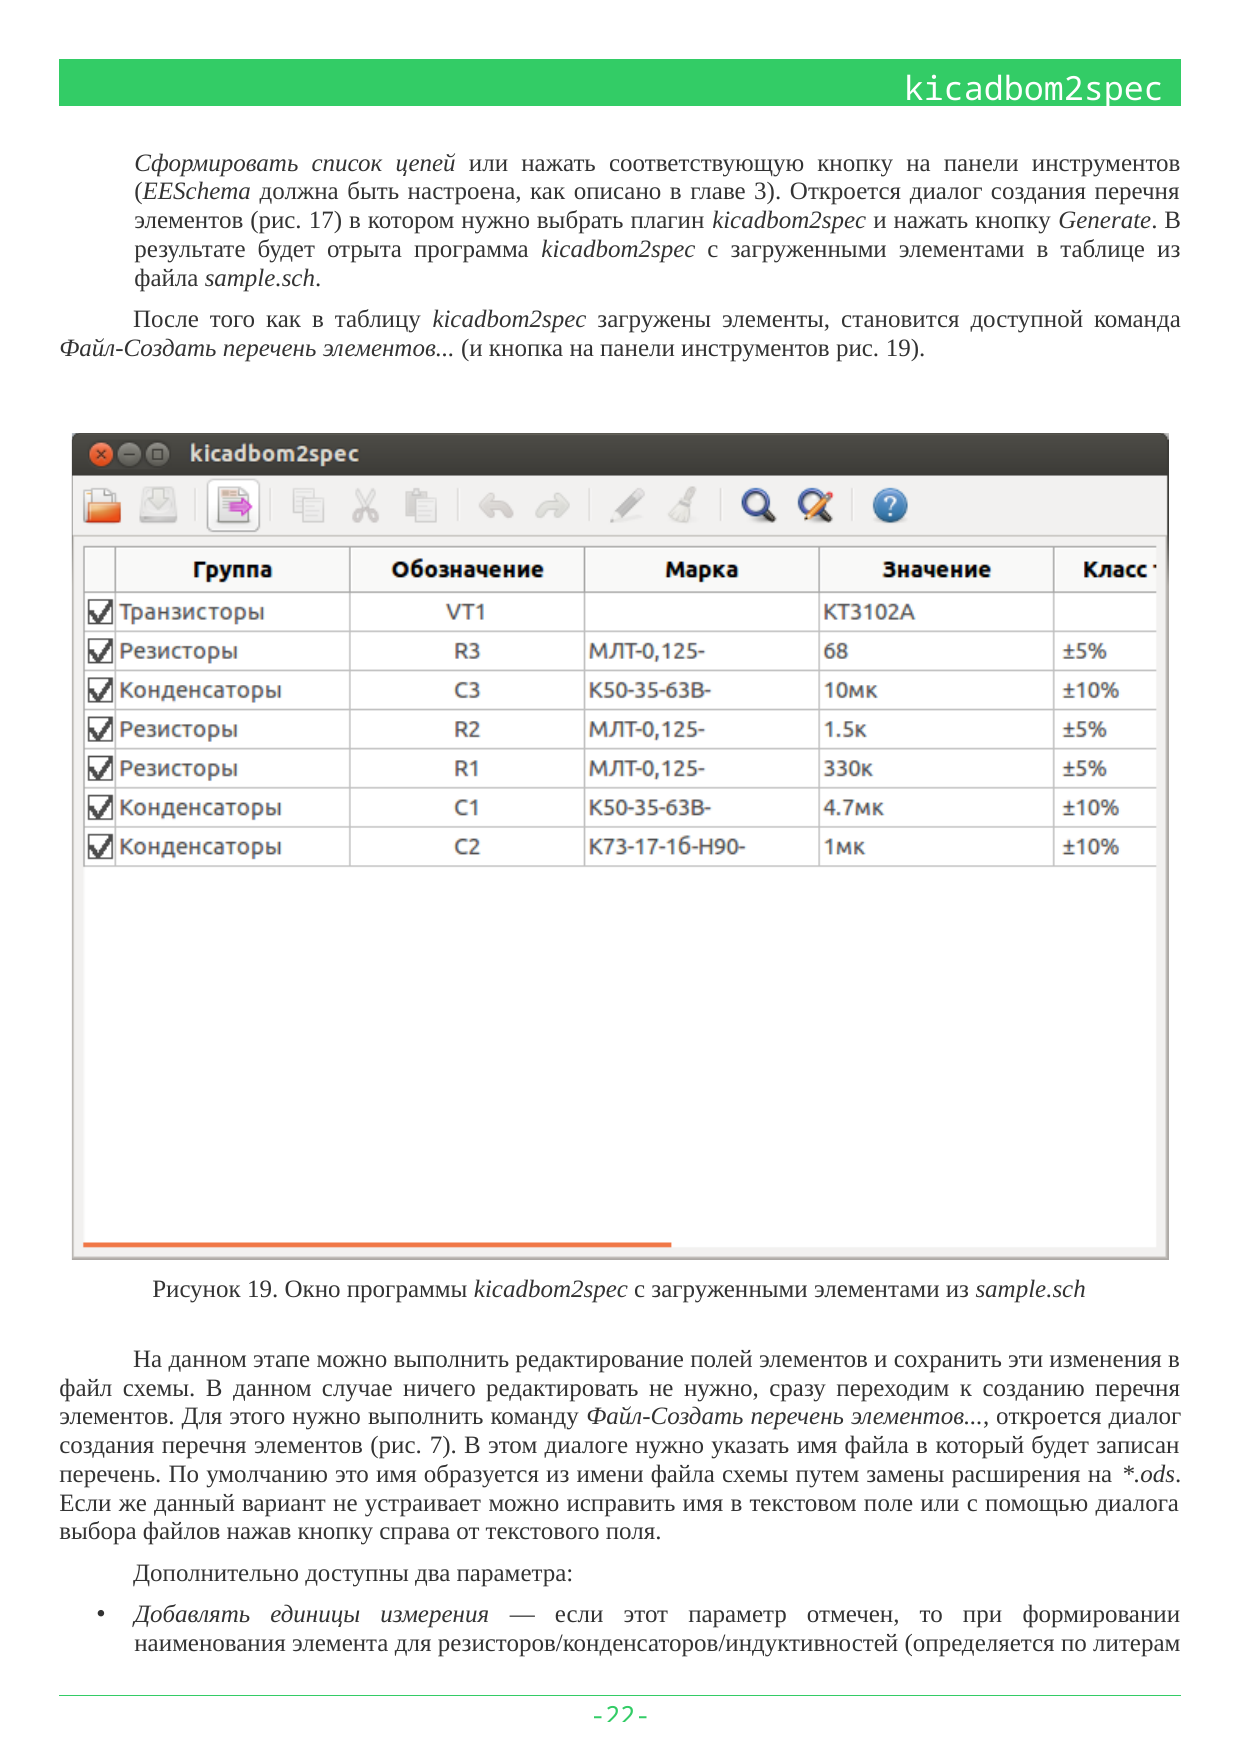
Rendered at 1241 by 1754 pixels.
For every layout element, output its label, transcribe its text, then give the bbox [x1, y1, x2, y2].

text Дополнительно доступны два параметра: [59, 1558, 1181, 1586]
list Добавлять единицы измерения — если этот параметр отмечен, то при формировании наименования элемента для резисторов/конденсаторов/индуктивностей (определяется по литерам [97, 1599, 1181, 1656]
text После того как в таблицу kicadbom2spec загружены элементы, становится доступной команда Файл-Создать перечень элементов... (и кнопка на панели инструментов рис. 19). [59, 304, 1181, 361]
text На данном этапе можно выполнить редактирование полей элементов и сохранить эти изменения в файл схемы. В данном случае ничего редактировать не нужно, сразу переходим к созданию перечня элементов. Для этого нужно выполнить команду Файл-Создать перечень элементов..., откроется диалог создания перечня элементов (рис. 7). В этом диалоге нужно указать имя файла в который будет записан перечень. По умолчанию это имя образуется из имени файла схемы путем замены расширения на *.ods. Если же данный вариант не устраивает можно исправить имя в текстовом поле или с помощью диалога выбора файлов нажав кнопку справа от текстового поля. [59, 1344, 1181, 1545]
list Сформировать список цепей или нажать соответствующую кнопку на панели инструментов (EESchema должна быть настроена, как описано в главе 3). Откроется диалог создания перечня элементов (рис. 17) в котором нужно выбрать плагин kicadbom2spec и нажать кнопку Generate. В результате будет отрыта программа kicadbom2spec с загруженными элементами в таблице из файла sample.sch. [97, 148, 1181, 291]
picture [71, 433, 1169, 1260]
text Рисунок 19. Окно программы kicadbom2spec с загруженными элементами из sample.sch [72, 1260, 1168, 1303]
